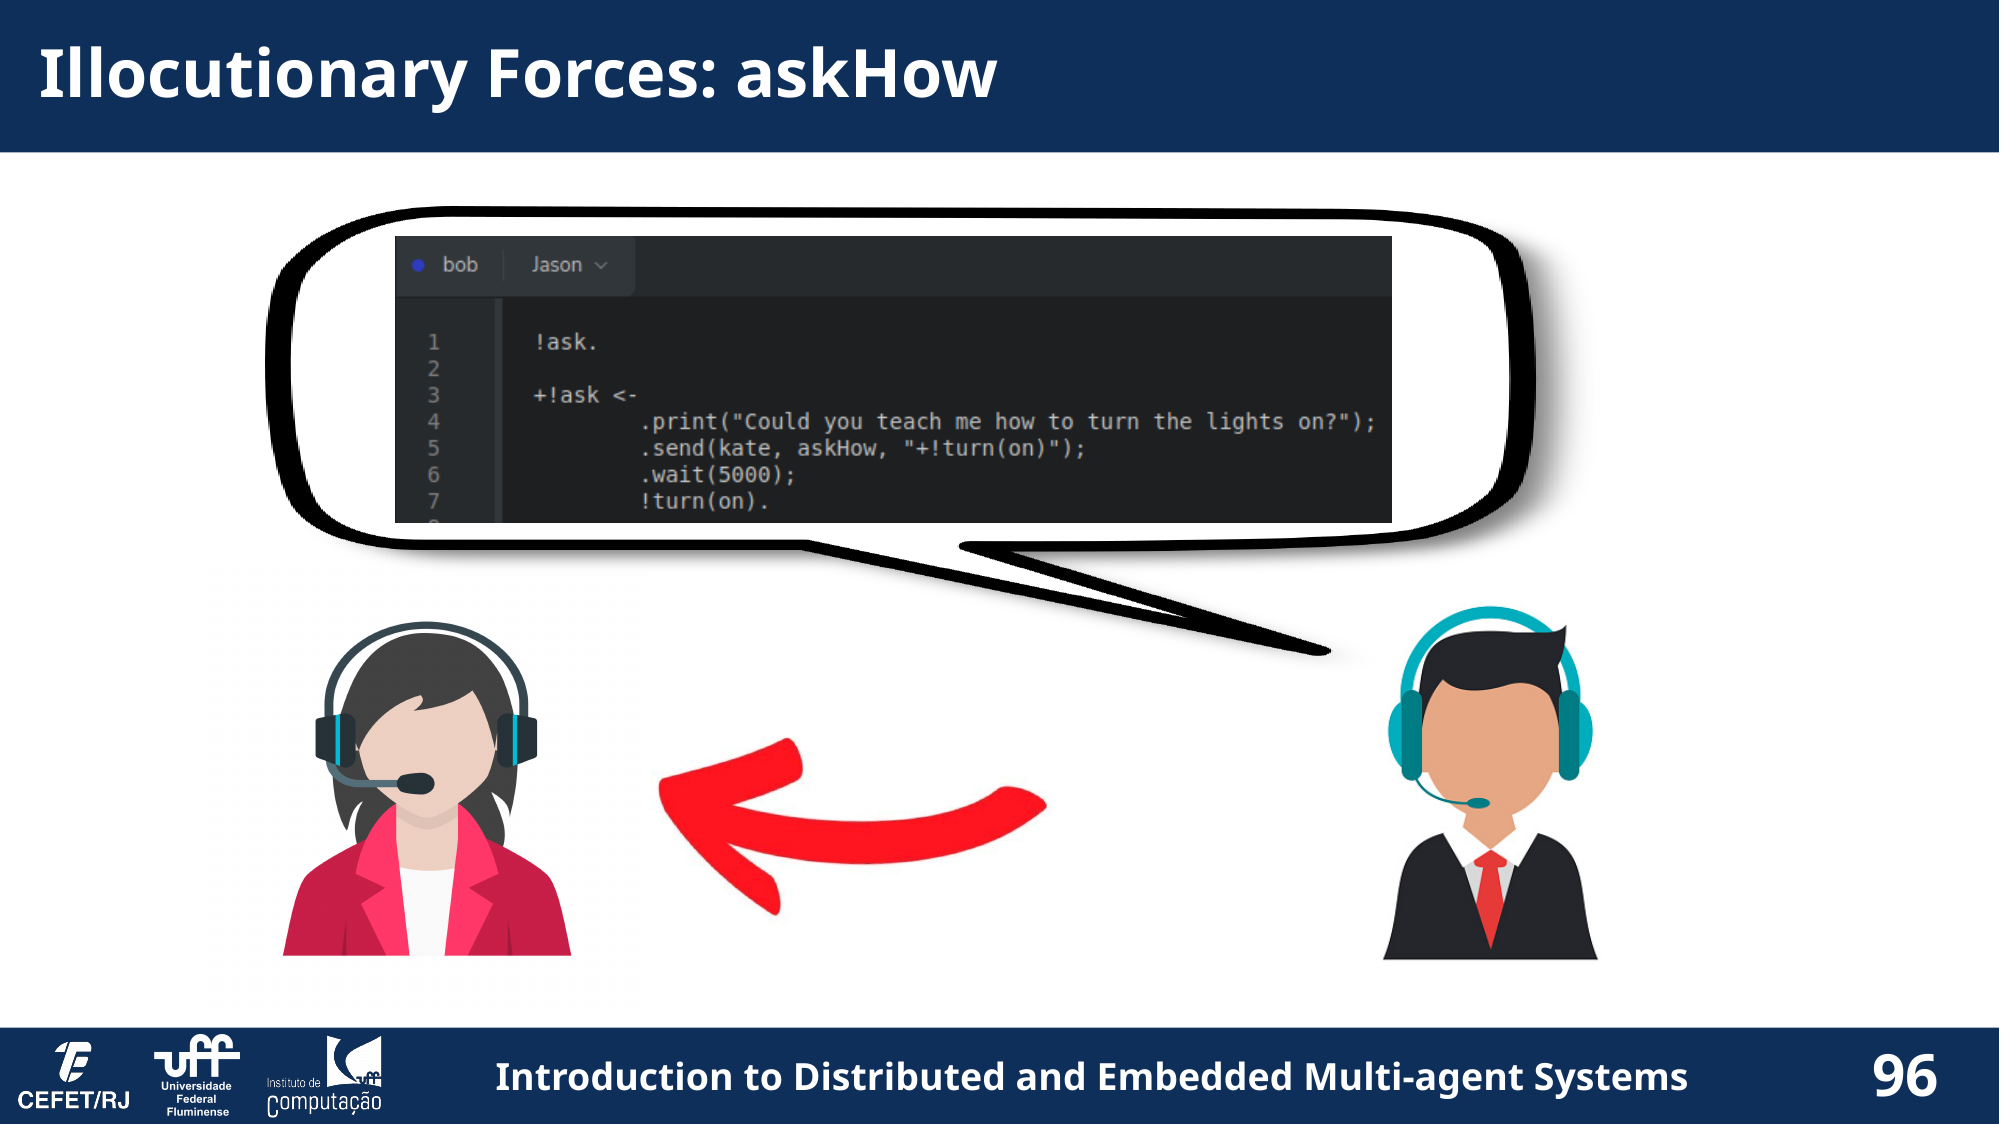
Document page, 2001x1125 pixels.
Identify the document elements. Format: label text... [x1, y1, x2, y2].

picture [265, 1033, 383, 1118]
picture [153, 1033, 241, 1121]
text_box Illocutionary Forces: askHow [25, 23, 1999, 119]
picture [18, 1021, 129, 1125]
picture [205, 206, 1713, 1011]
